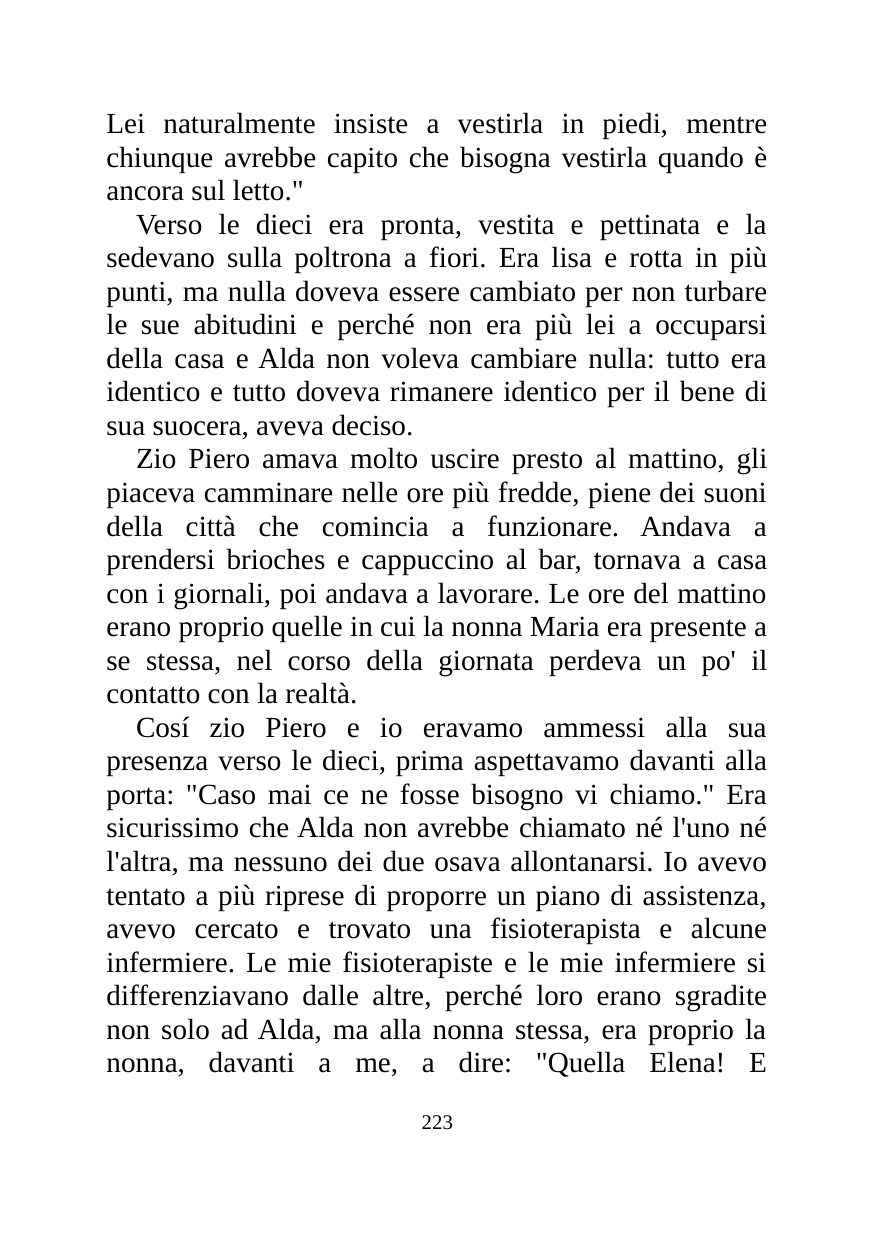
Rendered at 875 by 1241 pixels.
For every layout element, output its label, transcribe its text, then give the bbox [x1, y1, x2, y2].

text Verso le dieci era pronta, vestita e pettinata e la sedevano sulla poltrona a fiori. Era lisa e rotta in più punti, ma nulla doveva essere cambiato per non turbare le sue abitudini e perché non era più lei a occuparsi della casa e Alda non voleva cambiare nulla: tutto era identico e tutto doveva rimanere identico per il bene di sua suocera, aveva deciso. [106, 207, 768, 442]
text Zio Piero amava molto uscire presto al mattino, gli piaceva camminare nelle ore più fredde, piene dei suoni della città che comincia a funzionare. Andava a prendersi brioches e cappuccino al bar, tornava a casa con i giornali, poi andava a lavorare. Le ore del mattino erano proprio quelle in cui la nonna Maria era presente a se stessa, nel corso della giornata perdeva un po' il contatto con la realtà. [106, 442, 768, 710]
text Cosí zio Piero e io eravamo ammessi alla sua presenza verso le dieci, prima aspettavamo davanti alla porta: "Caso mai ce ne fosse bisogno vi chiamo." Era sicurissimo che Alda non avrebbe chiamato né l'uno né l'altra, ma nessuno dei due osava allontanarsi. Io avevo tentato a più riprese di proporre un piano di assistenza, avevo cercato e trovato una fisioterapista e alcune infermiere. Le mie fisioterapiste e le mie infermiere si differenziavano dalle altre, perché loro erano sgradite non solo ad Alda, ma alla nonna stessa, era proprio la nonna, davanti a me, a dire: "Quella Elena! E [106, 710, 768, 1079]
text Lei naturalmente insiste a vestirla in piedi, mentre chiunque avrebbe capito che bisogna vestirla quando è ancora sul letto." [106, 106, 768, 207]
